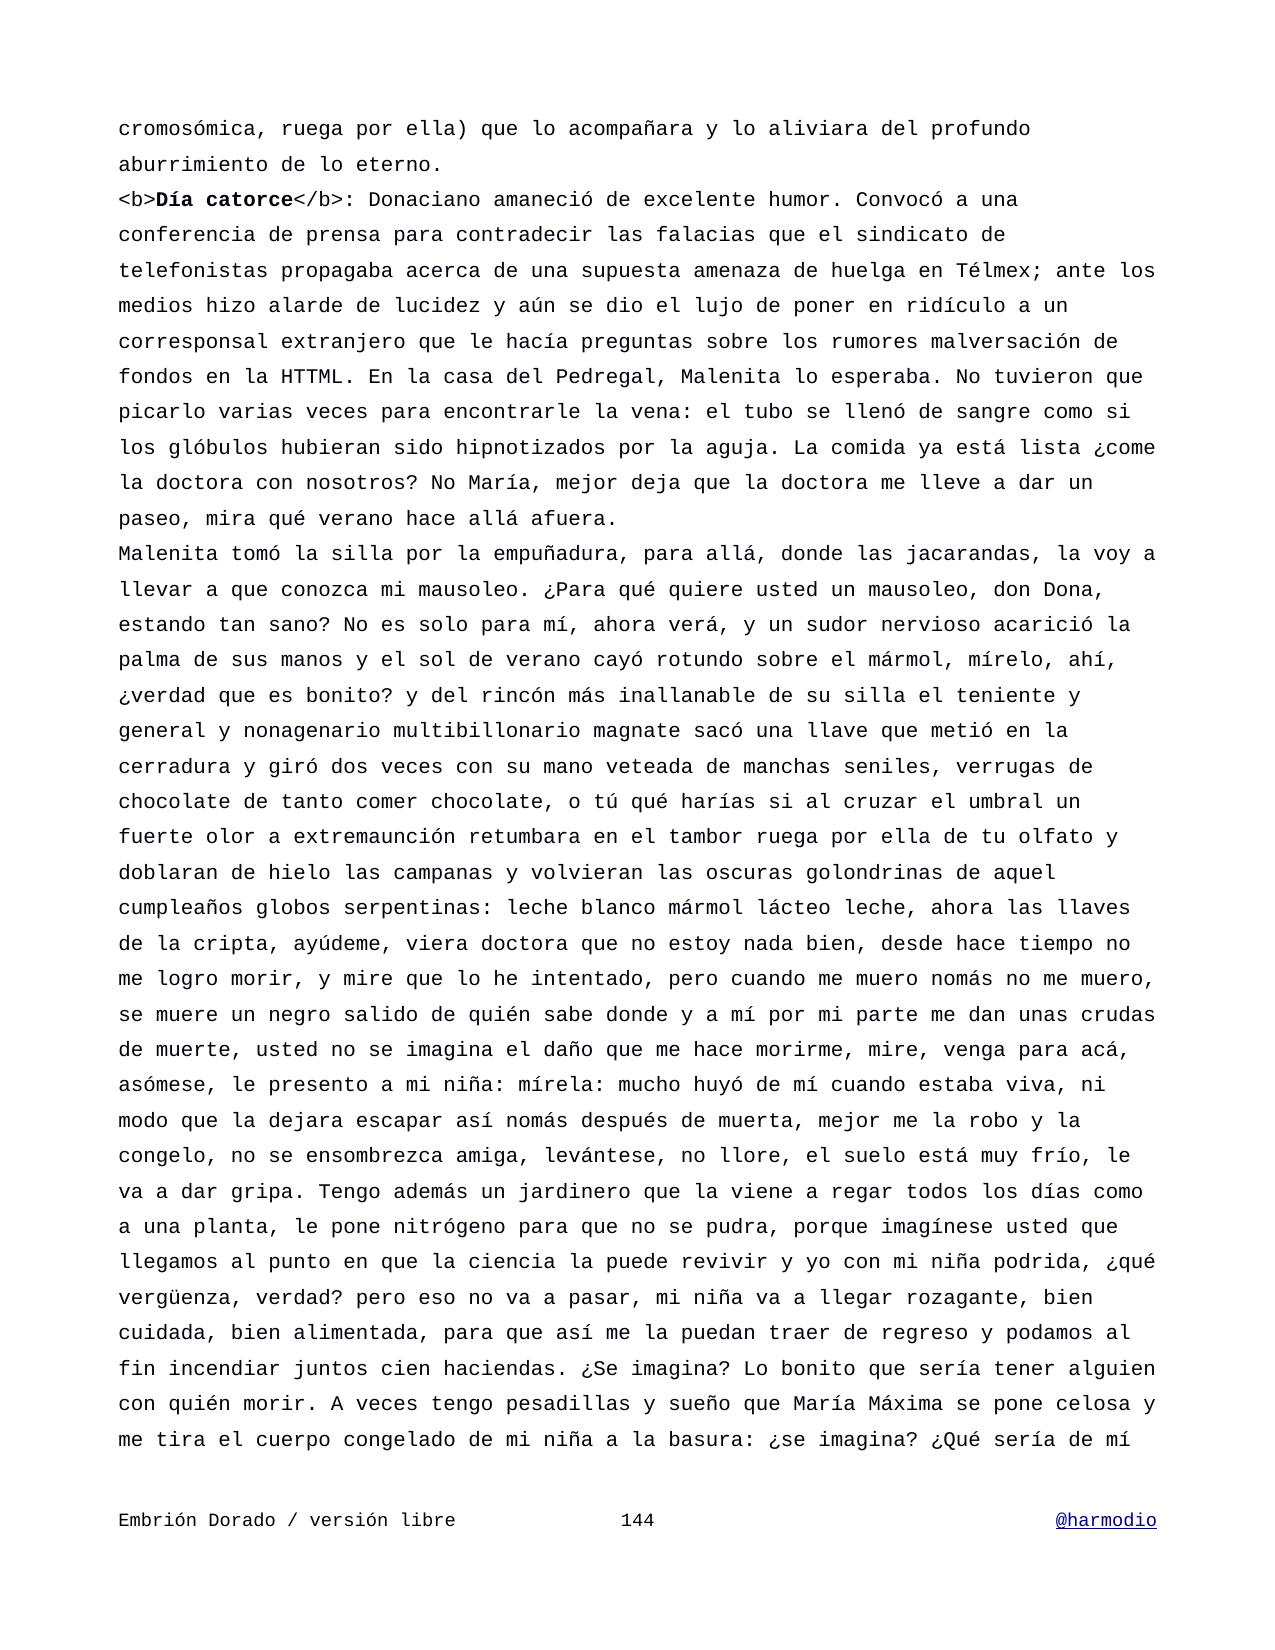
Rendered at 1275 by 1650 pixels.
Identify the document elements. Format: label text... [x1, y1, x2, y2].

text <b>Día catorce</b>: Donaciano amaneció de excelente humor. Convocó a una conferencia de prensa para contradecir las falacias que el sindicato de telefonistas propagaba acerca de una supuesta amenaza de huelga en Télmex; ante los medios hizo alarde de lucidez y aún se dio el lujo de poner en ridículo a un corresponsal extranjero que le hacía preguntas sobre los rumores malversación de fondos en la HTTML. En la casa del Pedregal, Malenita lo esperaba. No tuvieron que picarlo varias veces para encontrarle la vena: el tubo se llenó de sangre como si los glóbulos hubieran sido hipnotizados por la aguja. La comida ya está lista ¿come la doctora con nosotros? No María, mejor deja que la doctora me lleve a dar un paseo, mira qué verano hace allá afuera. [118, 189, 1157, 531]
text cromosómica, ruega por ella) que lo acompañara y lo aliviara del profundo aburrimiento de lo eterno. [118, 118, 1157, 177]
text Malenita tomó la silla por la empuñadura, para allá, donde las jacarandas, la voy a llevar a que conozca mi mausoleo. ¿Para qué quiere usted un mausoleo, don Dona, estando tan sano? No es solo para mí, ahora verá, y un sudor nervioso acarició la palma de sus manos y el sol de verano cayó rotundo sobre el mármol, mírelo, ahí, ¿verdad que es bonito? y del rincón más inallanable de su silla el teniente y general y nonagenario multibillonario magnate sacó una llave que metió en la cerradura y giró dos veces con su mano veteada de manchas seniles, verrugas de chocolate de tanto comer chocolate, o tú qué harías si al cruzar el umbral un fuerte olor a extremaunción retumbara en el tambor ruega por ella de tu olfato y doblaran de hielo las campanas y volvieran las oscuras golondrinas de aquel cumpleaños globos serpentinas: leche blanco mármol lácteo leche, ahora las llaves de la cripta, ayúdeme, viera doctora que no estoy nada bien, desde hace tiempo no me logro morir, y mire que lo he intentado, pero cuando me muero nomás no me muero, se muere un negro salido de quién sabe donde y a mí por mi parte me dan unas crudas de muerte, usted no se imagina el daño que me hace morirme, mire, venga para acá, asómese, le presento a mi niña: mírela: mucho huyó de mí cuando estaba viva, ni modo que la dejara escapar así nomás después de muerta, mejor me la robo y la congelo, no se ensombrezca amiga, levántese, no llore, el suelo está muy frío, le va a dar gripa. Tengo además un jardinero que la viene a regar todos los días como a una planta, le pone nitrógeno para que no se pudra, porque imagínese usted que llegamos al punto en que la ciencia la puede revivir y yo con mi niña podrida, ¿qué vergüenza, verdad? pero eso no va a pasar, mi niña va a llegar rozagante, bien cuidada, bien alimentada, para que así me la puedan traer de regreso y podamos al fin incendiar juntos cien haciendas. ¿Se imagina? Lo bonito que sería tener alguien con quién morir. A veces tengo pesadillas y sueño que María Máxima se pone celosa y me tira el cuerpo congelado de mi niña a la basura: ¿se imagina? ¿Qué sería de mí [118, 543, 1157, 1452]
